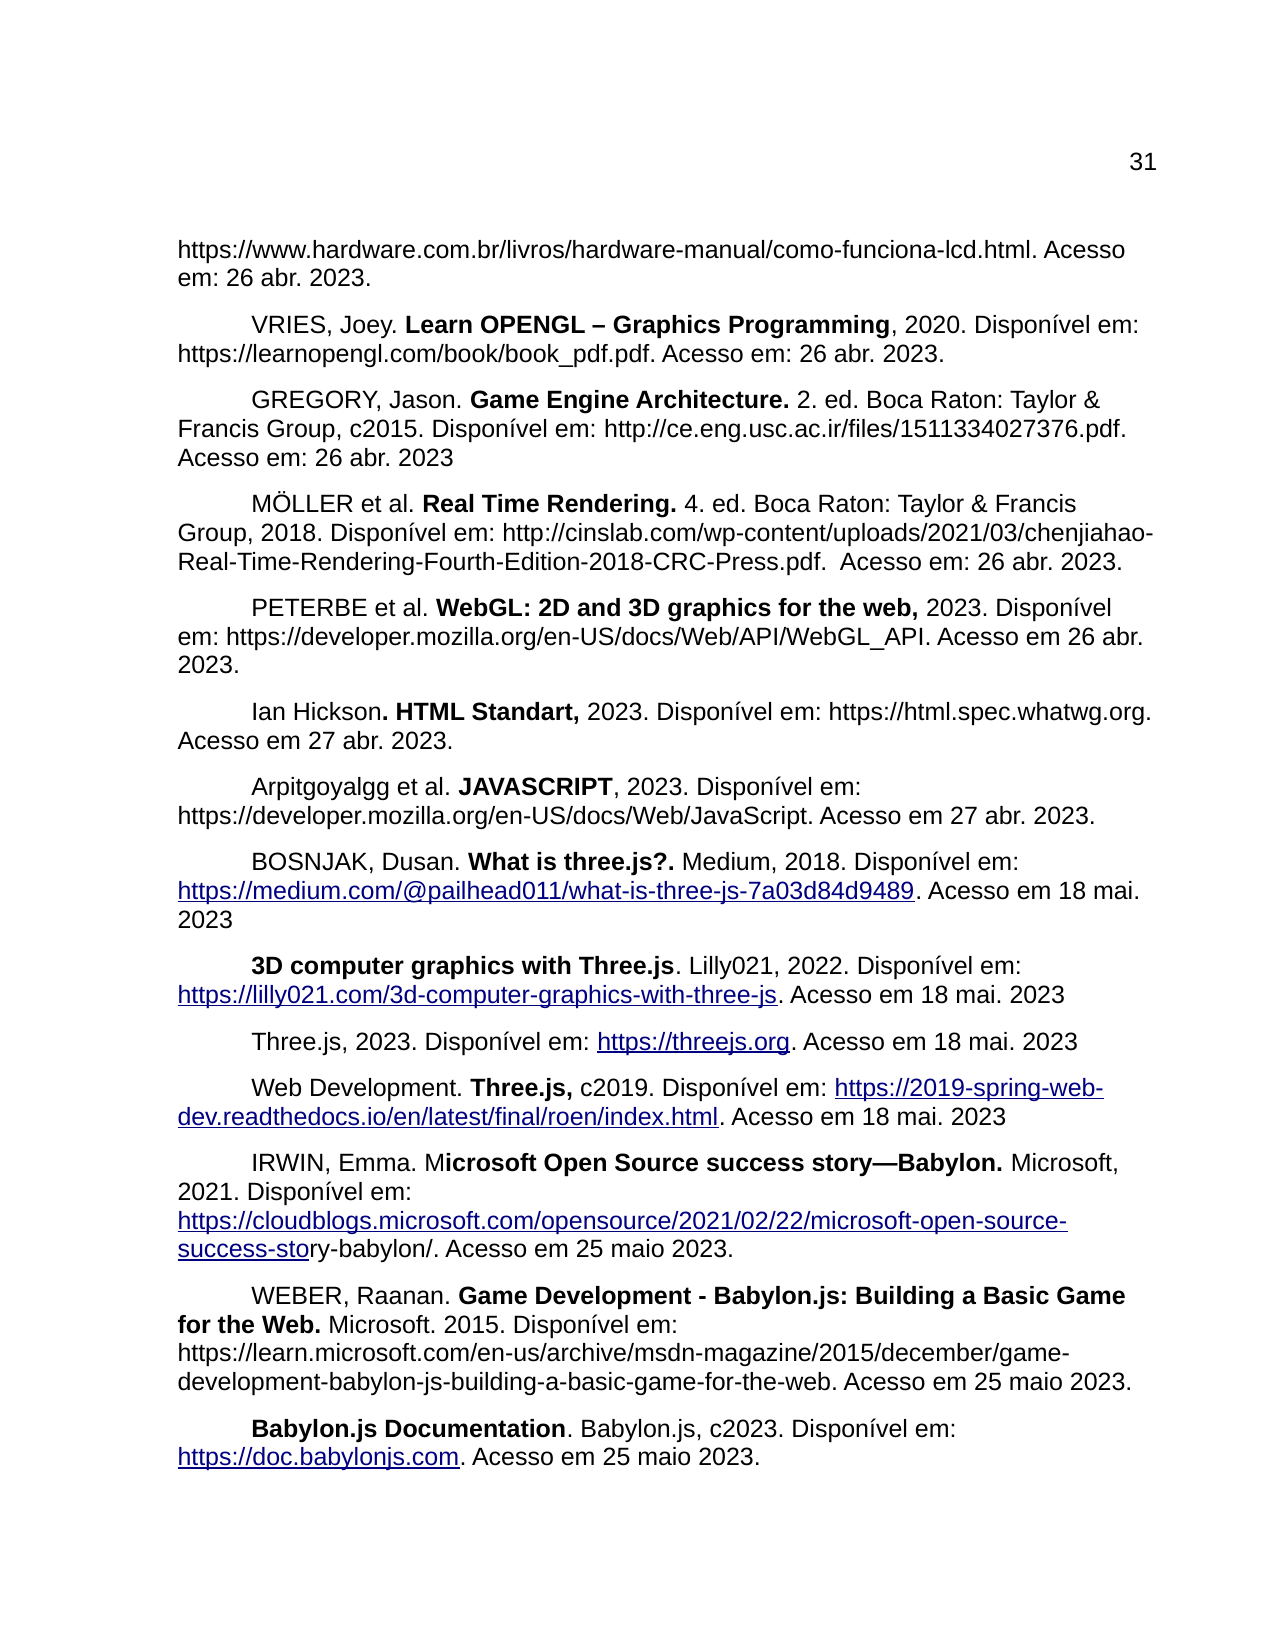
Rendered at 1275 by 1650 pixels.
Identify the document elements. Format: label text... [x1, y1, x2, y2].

text Three.js, 2023. Disponível em: https://threejs.org. Acesso em 18 mai. 2023 [177, 1027, 1157, 1055]
text 3D computer graphics with Three.js. Lilly021, 2022. Disponível em: https://lilly021.com/3d-computer-graphics-with-three-js. Acesso em 18 mai. 2023 [177, 951, 1157, 1009]
text VRIES, Joey. Learn OPENGL – Graphics Programming, 2020. Disponível em: https://learnopengl.com/book/book_pdf.pdf. Acesso em: 26 abr. 2023. [177, 310, 1157, 367]
text Arpitgoyalgg et al. JAVASCRIPT, 2023. Disponível em: https://developer.mozilla.org/en-US/docs/Web/JavaScript. Acesso em 27 abr. 2023. [177, 772, 1157, 830]
text WEBER, Raanan. Game Development - Babylon.js: Building a Basic Game for the Web. Microsoft. 2015. Disponível em: https://learn.microsoft.com/en-us/archive/msdn-magazine/2015/december/game-development-babylon-js-building-a-basic-game-for-the-web. Acesso em 25 maio 2023. [177, 1281, 1157, 1396]
text IRWIN, Emma. Microsoft Open Source success story—Babylon. Microsoft, 2021. Disponível em: https://cloudblogs.microsoft.com/opensource/2021/02/22/microsoft-open-source-success-story-babylon/. Acesso em 25 maio 2023. [177, 1148, 1157, 1263]
text Ian Hickson. HTML Standart, 2023. Disponível em: https://html.spec.whatwg.org. Acesso em 27 abr. 2023. [177, 697, 1157, 754]
text Babylon.js Documentation. Babylon.js, c2023. Disponível em: https://doc.babylonjs.com. Acesso em 25 maio 2023. [177, 1414, 1157, 1471]
text Web Development. Three.js, c2019. Disponível em: https://2019-spring-web-dev.readthedocs.io/en/latest/final/roen/index.html. Acesso em 18 mai. 2023 [177, 1073, 1157, 1131]
text BOSNJAK, Dusan. What is three.js?. Medium, 2018. Disponível em: https://medium.com/@pailhead011/what-is-three-js-7a03d84d9489. Acesso em 18 mai. 2023 [177, 847, 1157, 934]
text https://www.hardware.com.br/livros/hardware-manual/como-funciona-lcd.html. Acesso em: 26 abr. 2023. [177, 235, 1157, 292]
text PETERBE et al. WebGL: 2D and 3D graphics for the web, 2023. Disponível em: https://developer.mozilla.org/en-US/docs/Web/API/WebGL_API. Acesso em 26 abr. 2023. [177, 593, 1157, 679]
text MÖLLER et al. Real Time Rendering. 4. ed. Boca Raton: Taylor & Francis Group, 2018. Disponível em: http://cinslab.com/wp-content/uploads/2021/03/chenjiahao-Real-Time-Rendering-Fourth-Edition-2018-CRC-Press.pdf. Acesso em: 26 abr. 2023. [177, 489, 1157, 575]
text GREGORY, Jason. Game Engine Architecture. 2. ed. Boca Raton: Taylor & Francis Group, c2015. Disponível em: http://ce.eng.usc.ac.ir/files/1511334027376.pdf. Acesso em: 26 abr. 2023 [177, 385, 1157, 471]
